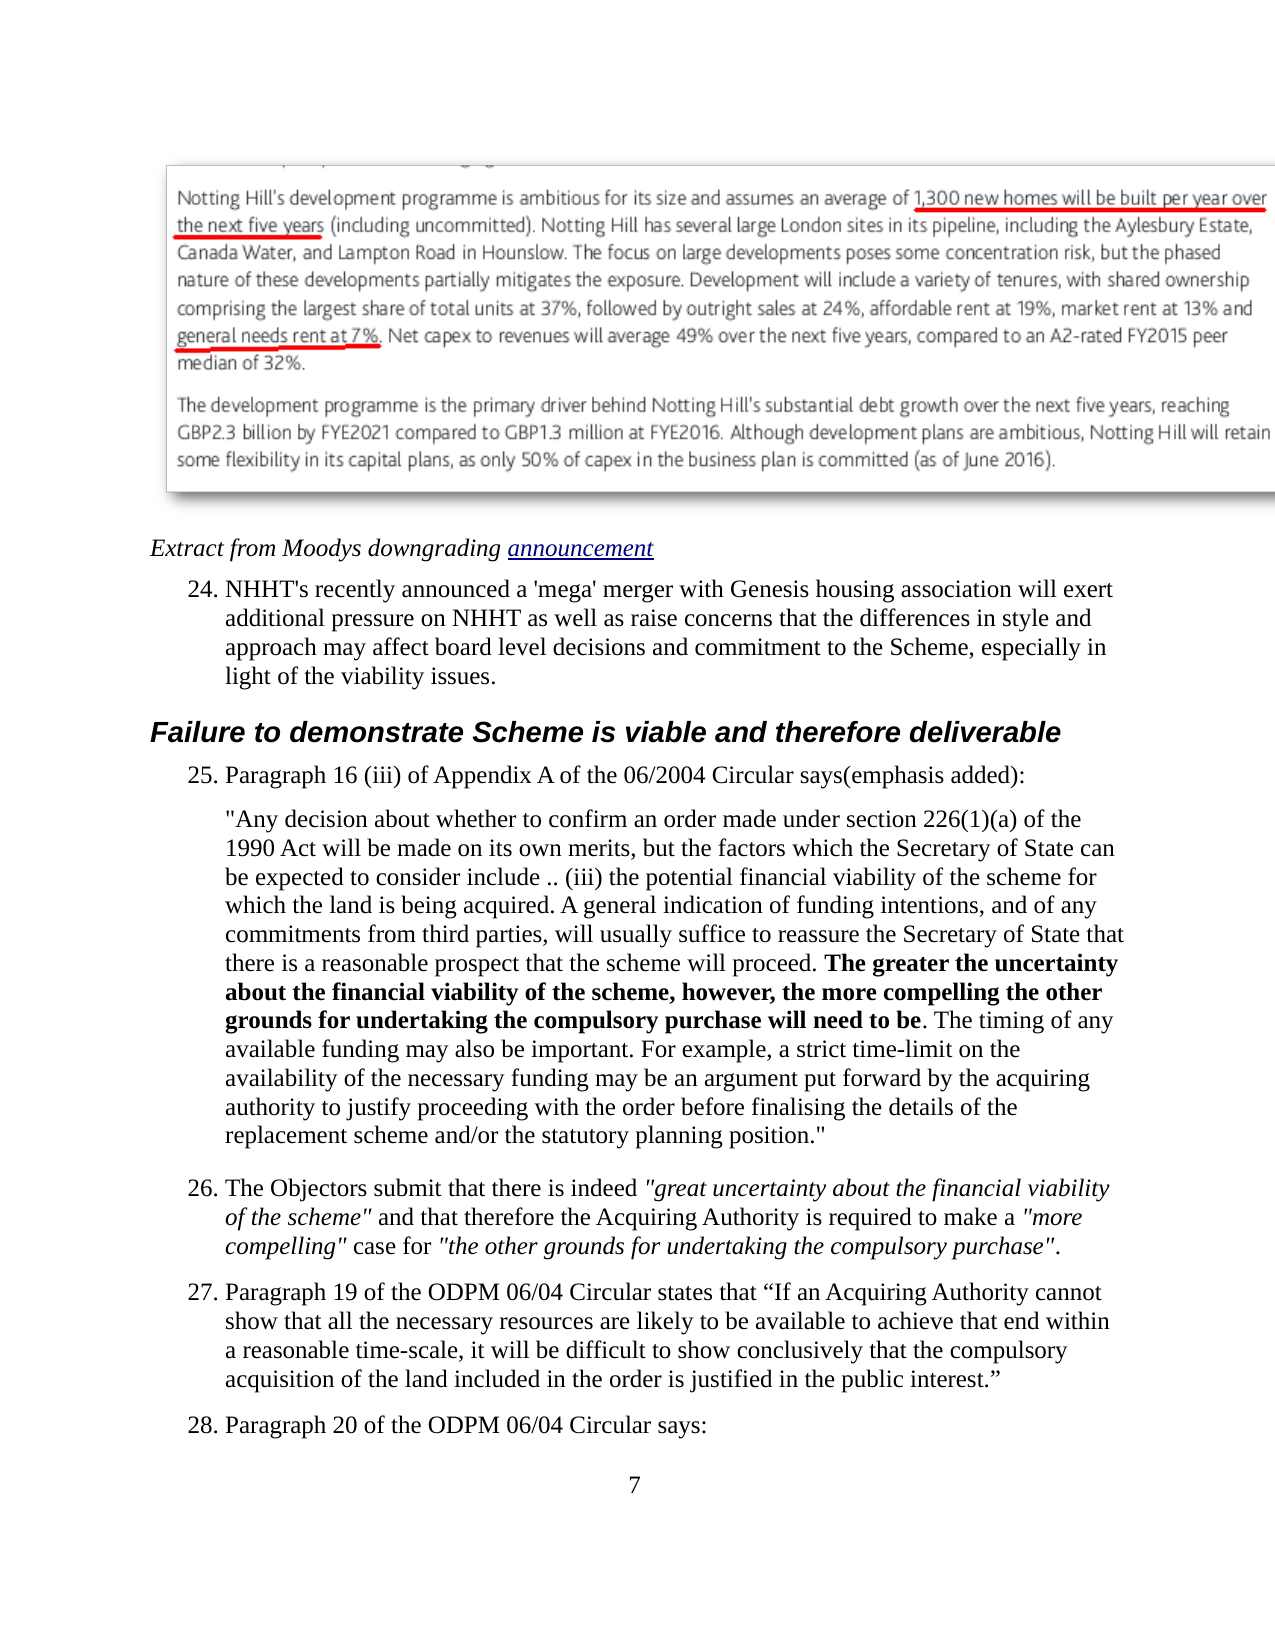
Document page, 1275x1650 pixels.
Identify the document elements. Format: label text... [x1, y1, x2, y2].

text Extract from Moodys downgrading announcement [150, 533, 1125, 562]
list Paragraph 19 of the ODPM 06/04 Circular states that “If an Acquiring Authority cannot show that all the necessary resources are likely to be available to achieve that end within a reasonable time-scale, it will be difficult to show conclusively that the compulsory acquisition of the land included in the order is justified in the public interest.” [187, 1277, 1125, 1392]
picture [150, 150, 1275, 521]
list Paragraph 16 (iii) of Appendix A of the 06/2004 Circular says(emphasis added): [187, 761, 1125, 789]
subtitle Failure to demonstrate Scheme is viable and therefore deliverable [150, 714, 1125, 748]
list The Objectors submit that there is indeed "great uncertainty about the financial viability of the scheme" and that therefore the Acquiring Authority is required to make a "more compelling" case for "the other grounds for undertaking the compulsory purchase". [187, 1173, 1125, 1259]
text "Any decision about whether to confirm an order made under section 226(1)(a) of the 1990 Act will be made on its own merits, but the factors which the Secretary of State can be expected to consider include .. (iii) the potential financial viability of the scheme for which the land is being acquired. A general indication of funding intentions, and of any commitments from third parties, will usually suffice to reassure the Secretary of State that there is a reasonable prospect that the scheme will proceed. The greater the uncertainty about the financial viability of the scheme, however, the more compelling the other grounds for undertaking the compulsory purchase will need to be. The timing of any available funding may also be important. For example, a strict time-limit on the availability of the necessary funding may be an argument put forward by the acquiring authority to justify proceeding with the order before finalising the details of the replacement scheme and/or the statutory planning position." [225, 804, 1125, 1149]
list Paragraph 20 of the ODPM 06/04 Circular says: [187, 1410, 1125, 1439]
list NHHT's recently announced a 'mega' merger with Genesis housing association will exert additional pressure on NHHT as well as raise concerns that the differences in style and approach may affect board level decisions and commitment to the Scheme, especially in light of the viability issues. [187, 574, 1125, 689]
